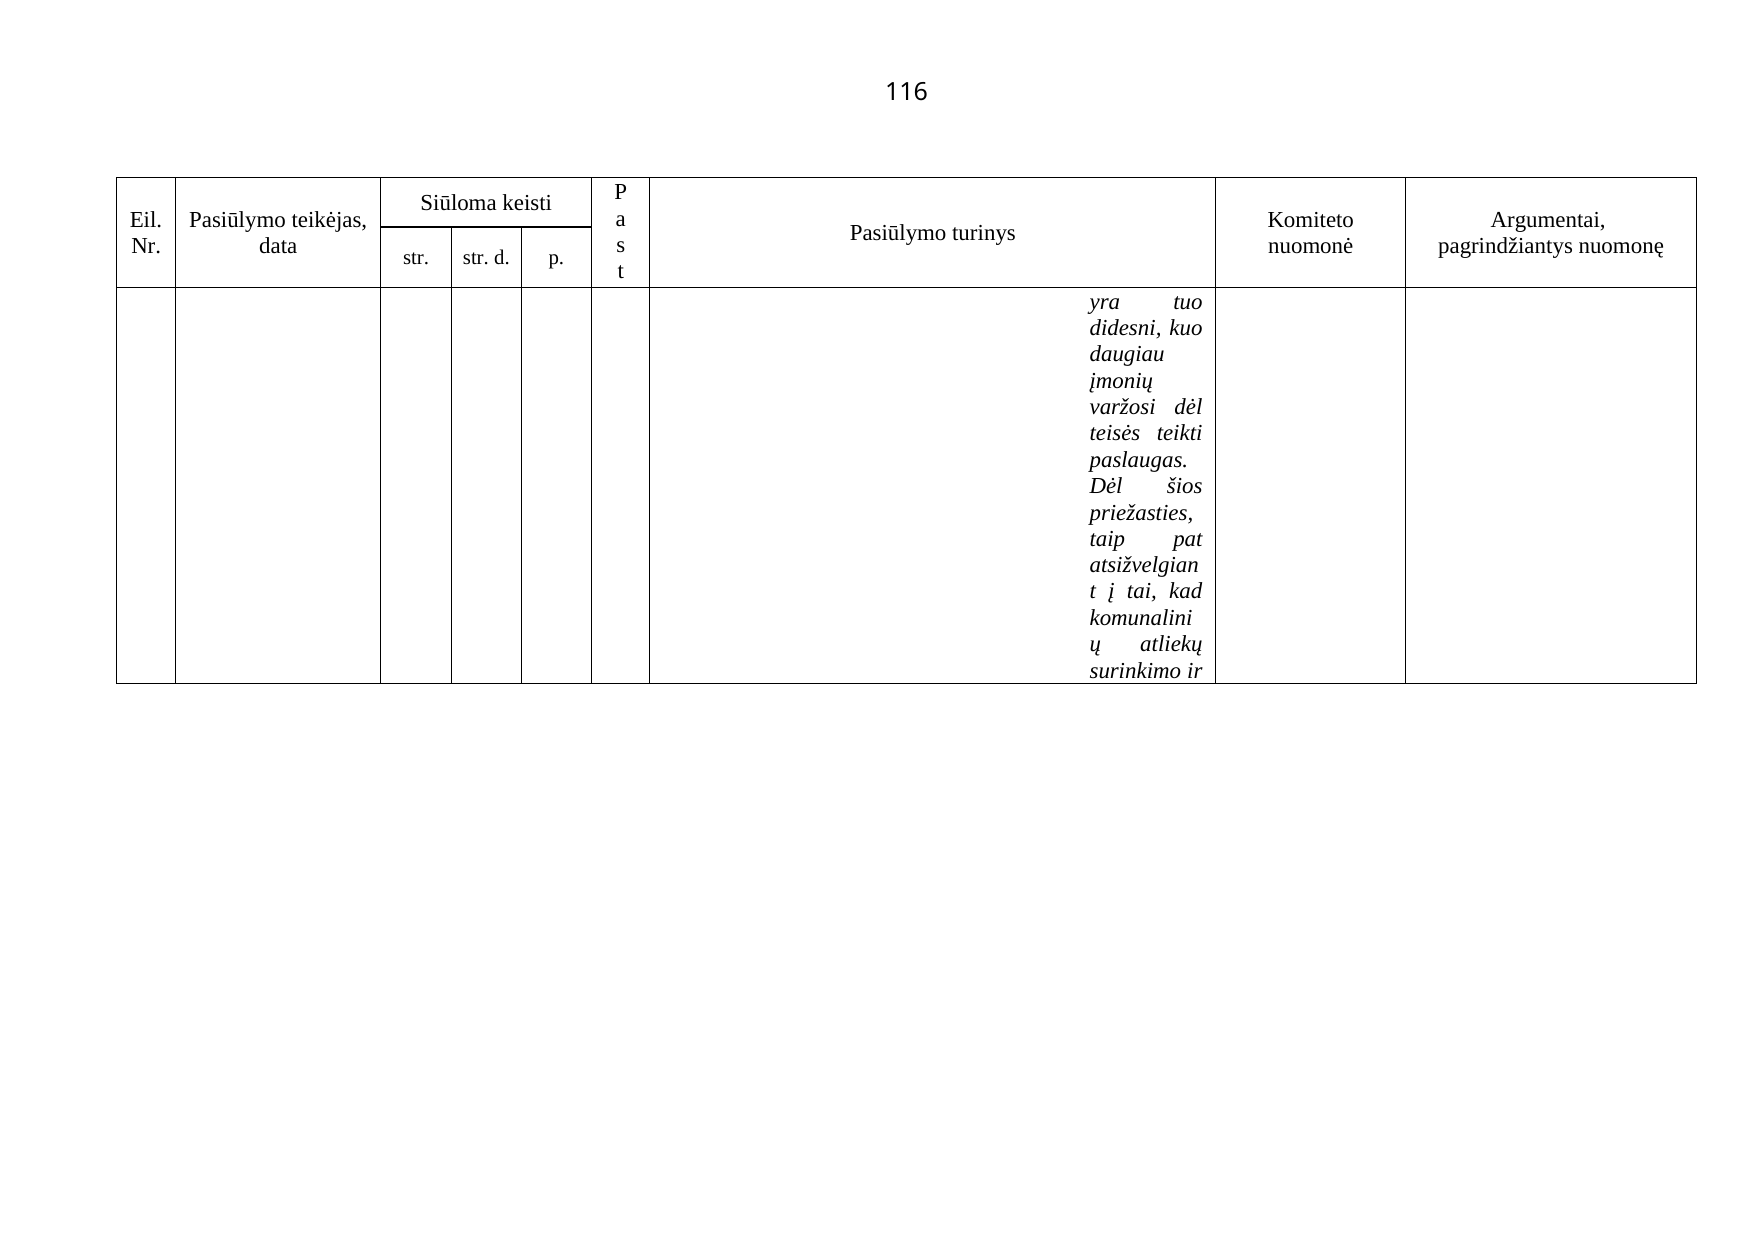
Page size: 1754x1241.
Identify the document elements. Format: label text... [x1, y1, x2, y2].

table_header Pasiūlymo teikėjas, data [176, 178, 380, 287]
table_cell [522, 288, 591, 683]
table_header Pasiūlymo turinys [650, 178, 1215, 287]
table_header Komiteto nuomonė [1216, 178, 1405, 287]
table_cell [381, 288, 451, 683]
table_header Siūloma keisti [381, 178, 591, 226]
table_header Eil. Nr. [117, 178, 175, 287]
table_cell [117, 288, 175, 683]
table_cell p. [522, 228, 591, 287]
table_cell [1406, 288, 1696, 683]
table_header Pastabos [592, 178, 649, 287]
table_cell [452, 288, 521, 683]
table_header Argumentai, pagrindžiantys nuomonę [1406, 178, 1696, 287]
table_cell str. d. [452, 228, 521, 287]
table_cell [1216, 288, 1405, 683]
table_cell str. [381, 228, 451, 287]
table_cell [592, 288, 649, 683]
table_cell [176, 288, 380, 683]
